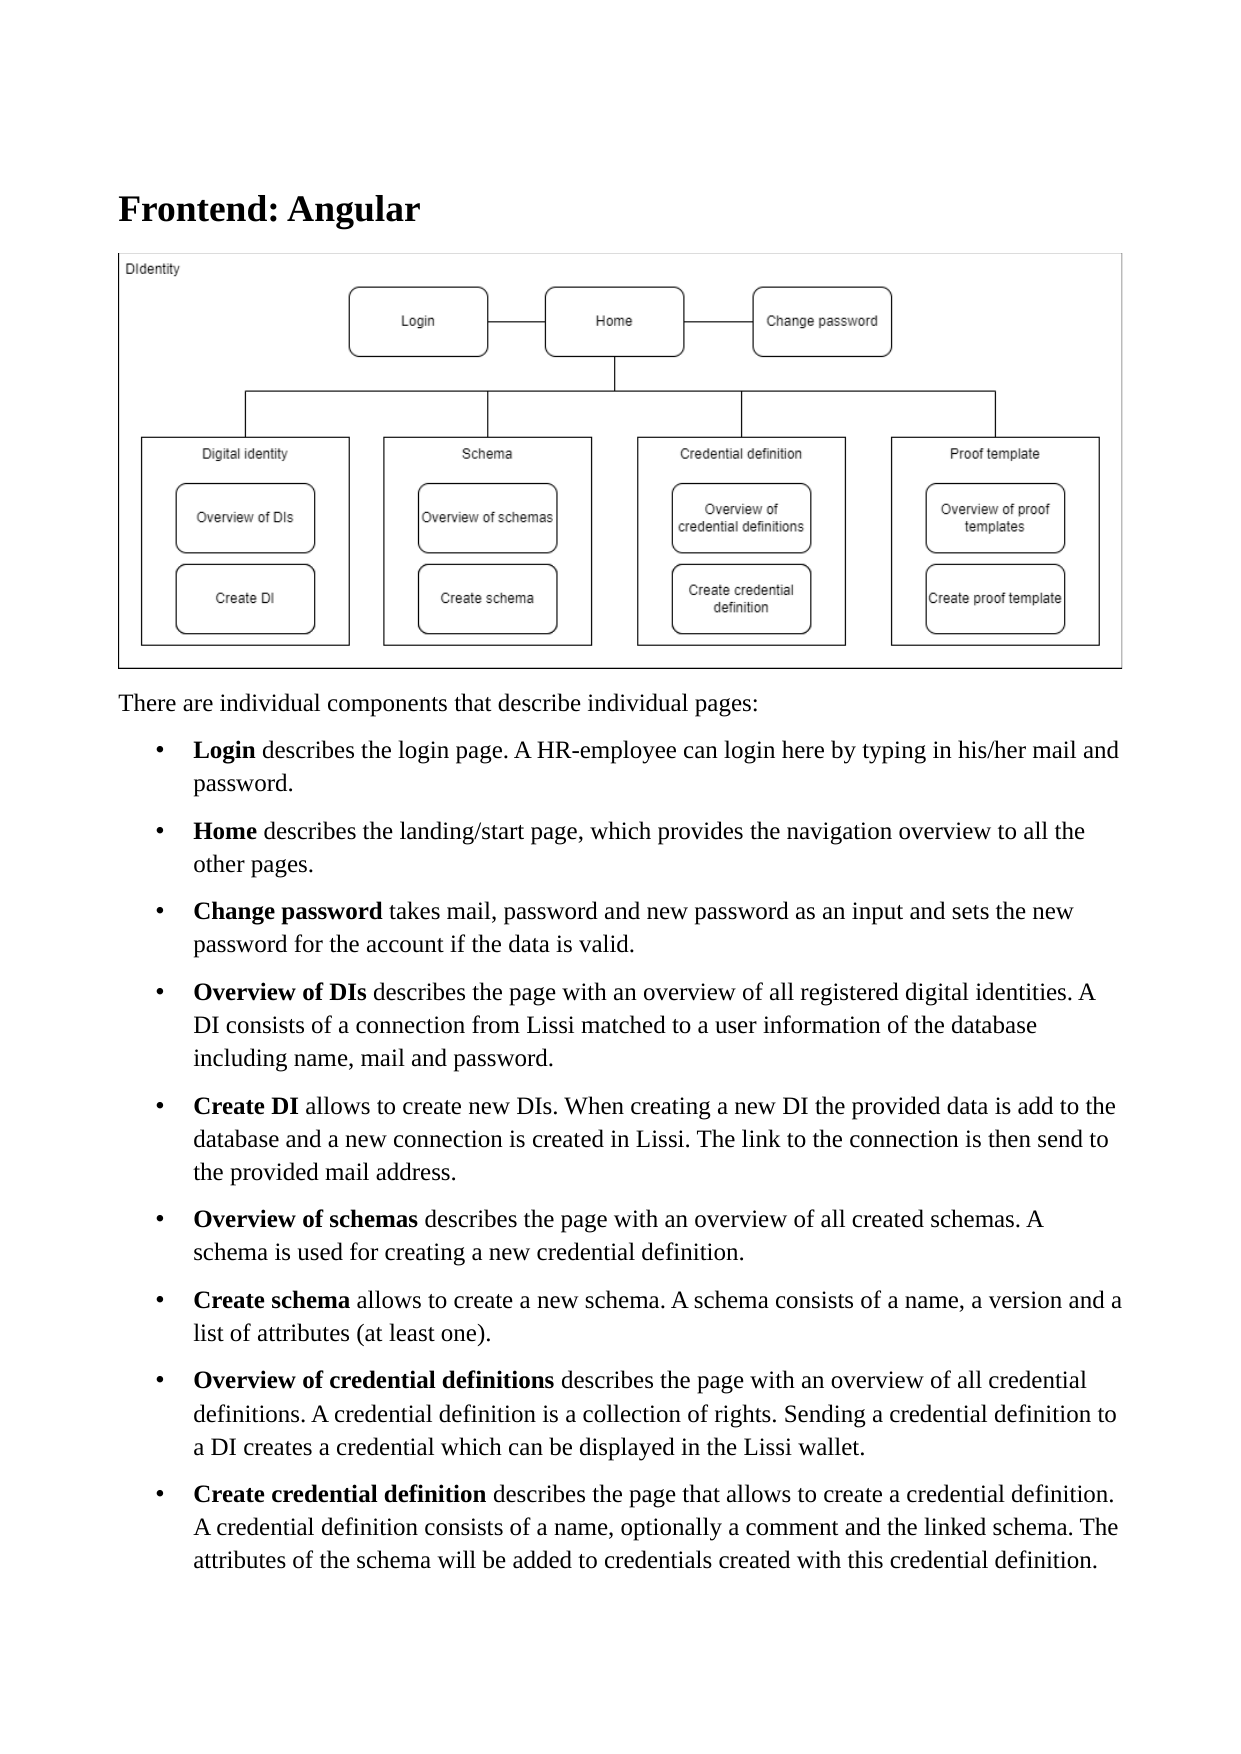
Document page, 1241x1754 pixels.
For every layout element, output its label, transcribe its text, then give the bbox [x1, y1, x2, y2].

list Create schema allows to create a new schema. A schema consists of a name, a version and a list of attributes (at least one). [156, 1285, 1122, 1347]
list Create credential definition describes the page that allows to create a credential definition. A credential definition consists of a name, optionally a comment and the linked schema. The attributes of the schema will be added to credentials created with this credential definition. [156, 1479, 1122, 1574]
list Create DI allows to create new DIs. When creating a new DI the provided data is add to the database and a new connection is created in Lissi. The link to the connection is then send to the provided mail address. [156, 1091, 1122, 1186]
text There are individual components that describe individual pages: [118, 688, 1122, 716]
list Login describes the login page. A HR-employee can login here by typing in his/her mail and password. [156, 735, 1122, 797]
list Overview of DIs describes the page with an overview of all registered digital identities. A DI consists of a connection from Lissi matched to a user information of the database including name, mail and password. [156, 977, 1122, 1072]
list Change password takes mail, password and new password as an input and sets the new password for the account if the data is valid. [156, 896, 1122, 958]
list Overview of schemas describes the page with an overview of all created schemas. A schema is used for creating a new credential definition. [156, 1204, 1122, 1266]
list Home describes the landing/start page, which provides the navigation overview to all the other pages. [156, 816, 1122, 878]
subtitle Frontend: Angular [118, 187, 1122, 230]
list Overview of credential definitions describes the page with an overview of all credential definitions. A credential definition is a collection of rights. Sending a credential definition to a DI creates a credential which can be displayed in the Lissi wallet. [156, 1366, 1122, 1460]
